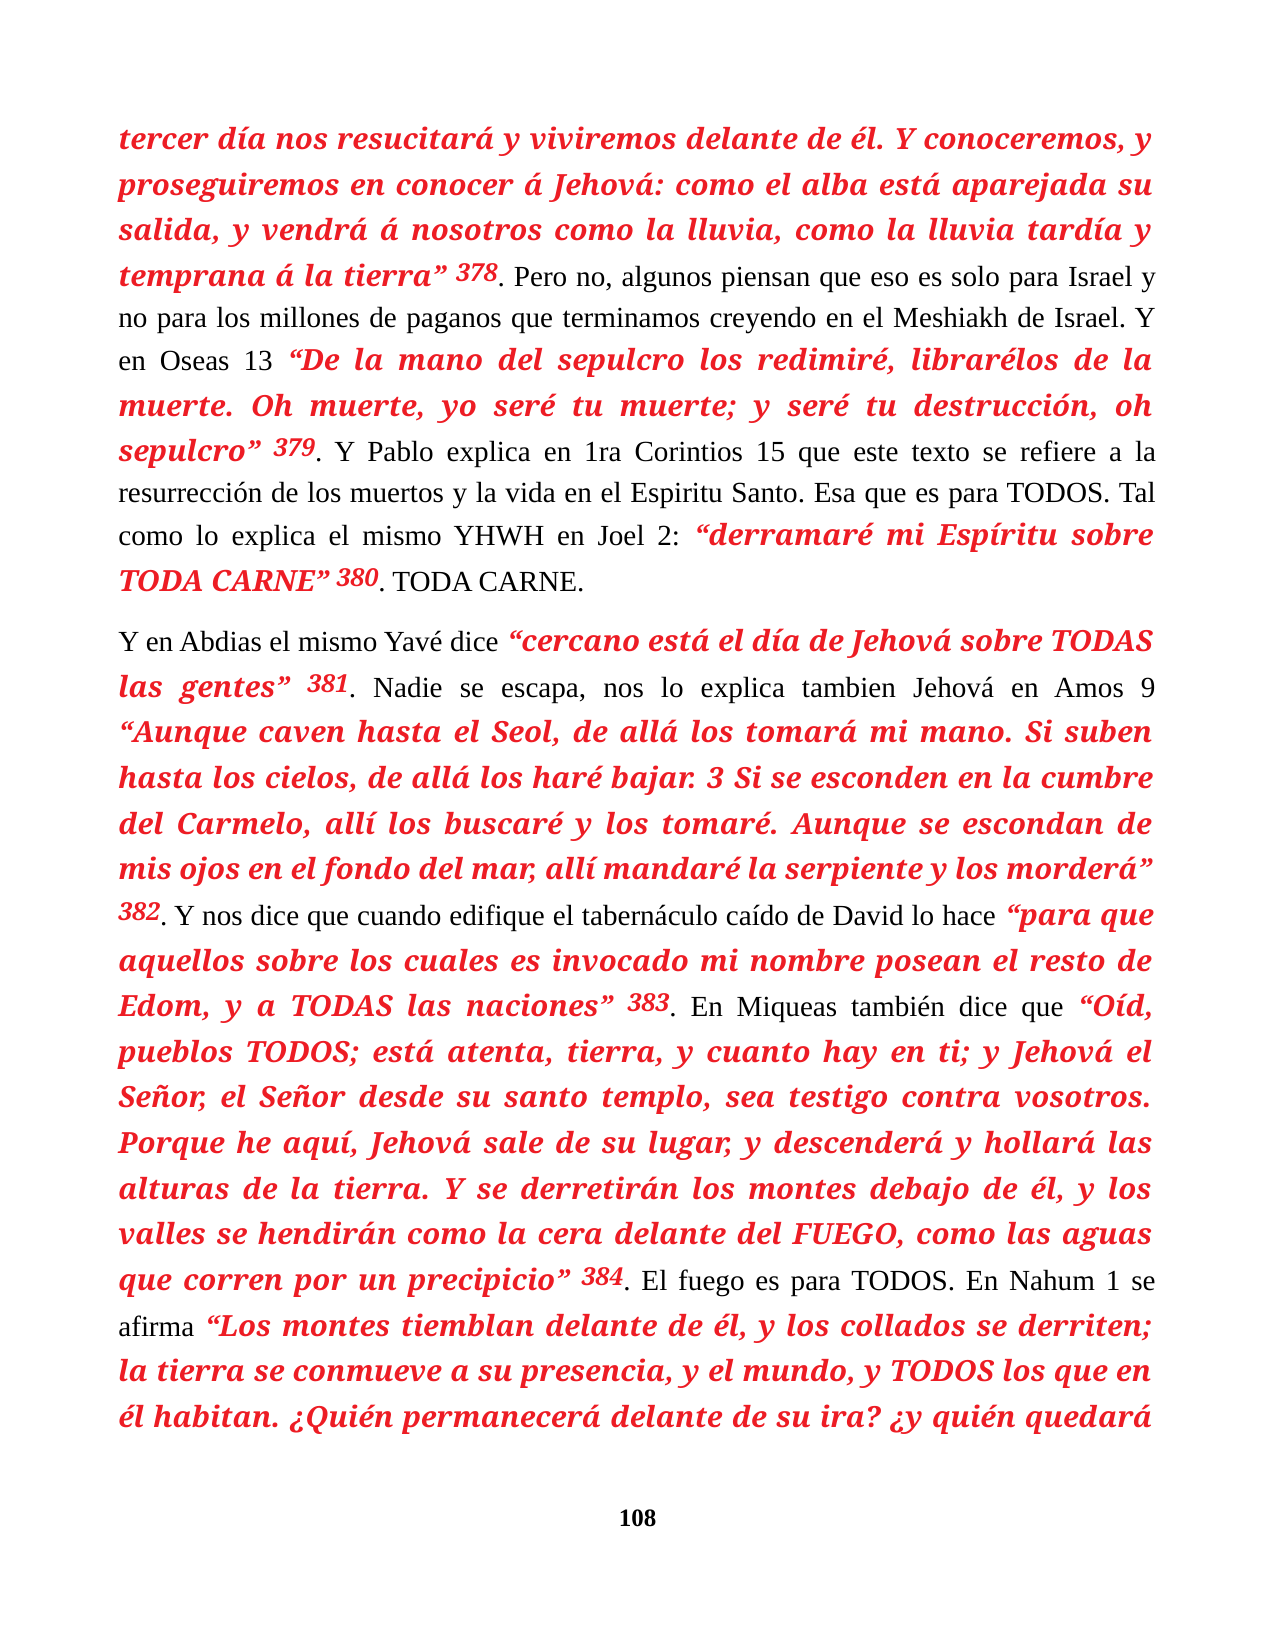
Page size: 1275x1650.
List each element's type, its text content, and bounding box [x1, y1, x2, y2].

text Y en Abdias el mismo Yavé dice “cercano está el día de Jehová sobre TODAS las gentes” . Nadie se escapa, nos lo explica tambien Jehová en Amos 9 “Aunque caven hasta el Seol, de allá los tomará mi mano. Si suben hasta los cielos, de allá los haré bajar. 3 Si se esconden en la cumbre del Carmelo, allí los buscaré y los tomaré. Aunque se escondan de mis ojos en el fondo del mar, allí mandaré la serpiente y los morderá” . Y nos dice que cuando edifique el tabernáculo caído de David lo hace “para que aquellos sobre los cuales es invocado mi nombre posean el resto de Edom, y a TODAS las naciones” . En Miqueas también dice que “Oíd, pueblos TODOS; está atenta, tierra, y cuanto hay en ti; y Jehová el Señor, el Señor desde su santo templo, sea testigo contra vosotros. Porque he aquí, Jehová sale de su lugar, y descenderá y hollará las alturas de la tierra. Y se derretirán los montes debajo de él, y los valles se hendirán como la cera delante del FUEGO, como las aguas que corren por un precipicio” . El fuego es para TODOS. En Nahum 1 se afirma “Los montes tiemblan delante de él, y los collados se derriten; la tierra se conmueve a su presencia, y el mundo, y TODOS los que en él habitan. ¿Quién permanecerá delante de su ira? ¿y quién quedará [118, 620, 1157, 1436]
text tercer día nos resucitará y viviremos delante de él. Y conoceremos, y proseguiremos en conocer á Jehová: como el alba está aparejada su salida, y vendrá á nosotros como la lluvia, como la lluvia tardía y temprana á la tierra” . Pero no, algunos piensan que eso es solo para Israel y no para los millones de paganos que terminamos creyendo en el Meshiakh de Israel. Y en Oseas 13 “De la mano del sepulcro los redimiré, librarélos de la muerte. Oh muerte, yo seré tu muerte; y seré tu destrucción, oh sepulcro” . Y Pablo explica en 1ra Corintios 15 que este texto se refiere a la resurrección de los muertos y la vida en el Espiritu Santo. Esa que es para TODOS. Tal como lo explica el mismo YHWH en Joel 2: “derramaré mi Espíritu sobre TODA CARNE” . TODA CARNE. [118, 118, 1157, 600]
